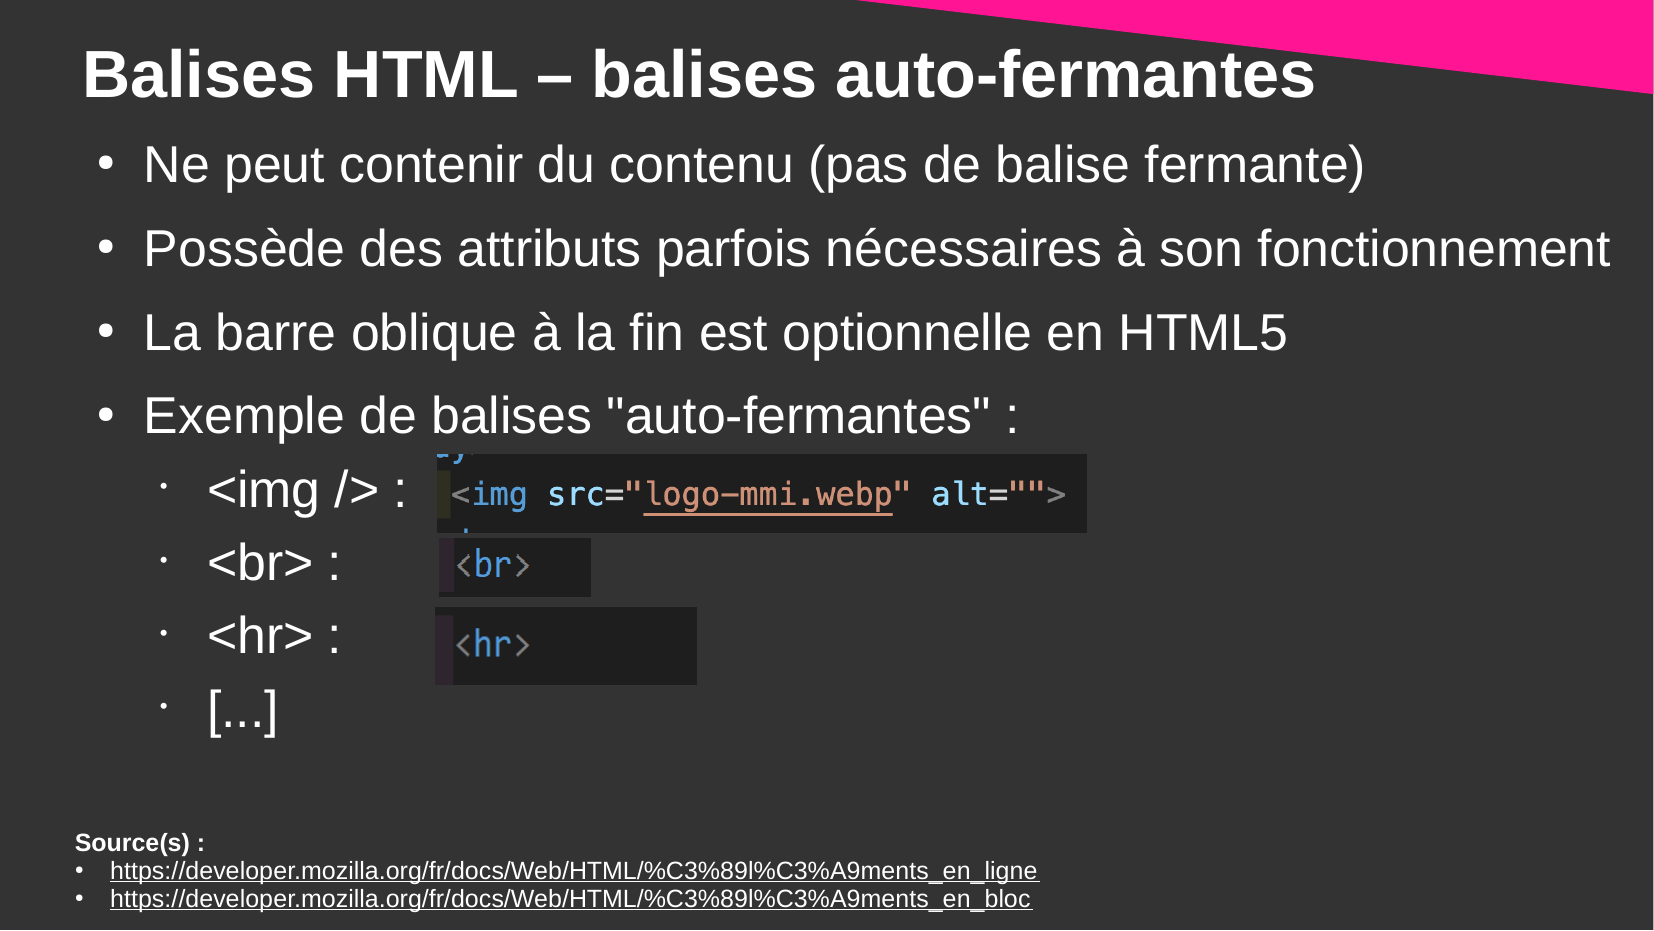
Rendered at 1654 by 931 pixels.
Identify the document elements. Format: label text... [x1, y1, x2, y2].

picture [439, 538, 591, 597]
picture [437, 454, 1087, 534]
text_box [855, 0, 1654, 95]
text_box Source(s) : https://developer.mozilla.org/fr/docs/Web/HTML/%C3%89l%C3%A9ments_en_ligne https://developer.mozilla.org/fr/docs/Web/HTML/%C3%89l%C3%A9ments_en_bloc [60, 821, 1546, 921]
picture [435, 607, 697, 685]
list Ne peut contenir du contenu (pas de balise fermante) Possède des attributs parfois nécessaires à son fonctionnement La barre oblique à la fin est optionnelle en HTML5 Exemple de balises "auto-fermantes" : <img /> : <br> : <hr> : [...] [80, 135, 1620, 777]
title Balises HTML – balises auto-fermantes [82, 37, 1571, 112]
